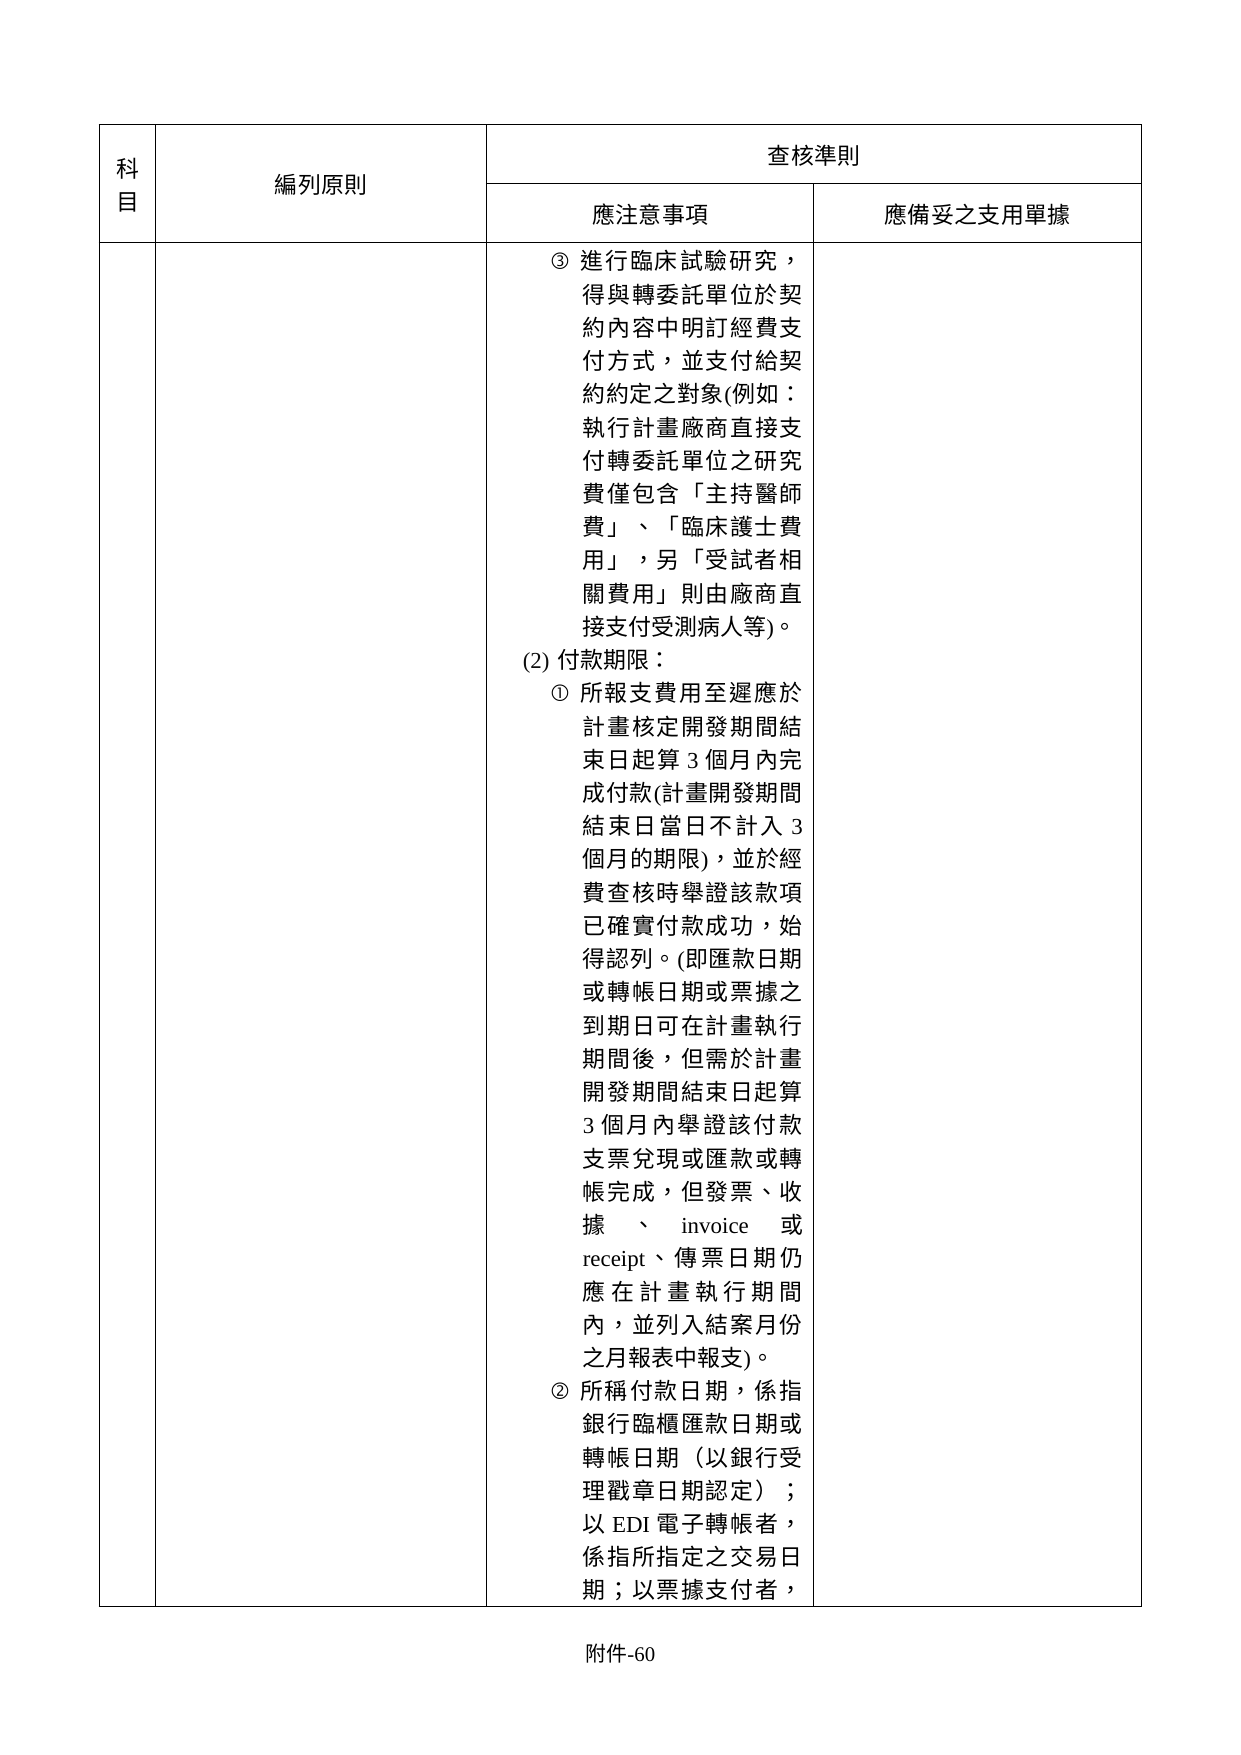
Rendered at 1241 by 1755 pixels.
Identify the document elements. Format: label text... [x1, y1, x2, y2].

table_header 科目 [100, 125, 155, 242]
table_cell 應備妥之支用單據 [814, 184, 1141, 242]
table_cell [814, 243, 1141, 1606]
table_cell [156, 243, 486, 1606]
table_header 查核準則 [487, 125, 1141, 183]
table_cell  進行臨床試驗研究，得與轉委託單位於契約內容中明訂經費支付方式，並支付給契約約定之對象(例如：執行計畫廠商直接支付轉委託單位之研究費僅包含「主持醫師費」、「臨床護士費用」，另「受試者相關費用」則由廠商直接支付受測病人等)。 付款期限：  所報支費用至遲應於計畫核定開發期間結束日起算3個月內完成付款(計畫開發期間結束日當日不計入3個月的期限)，並於經費查核時舉證該款項已確實付款成功，始得認列。(即匯款日期或轉帳日期或票據之到期日可在計畫執行期間後，但需於計畫開發期間結束日起算3個月內舉證該付款支票兌現或匯款或轉帳完成，但發票、收據、invoice或receipt、傳票日期仍應在計畫執行期間內，並列入結案月份之月報表中報支)。  所稱付款日期，係指銀行臨櫃匯款日期或轉帳日期（以銀行受理戳章日期認定）；以EDI電子轉帳者，係指所指定之交易日期；以票據支付者， [487, 243, 813, 1606]
table_cell [100, 243, 155, 1606]
table_header 編列原則 [156, 125, 486, 242]
table_cell 應注意事項 [487, 184, 813, 242]
